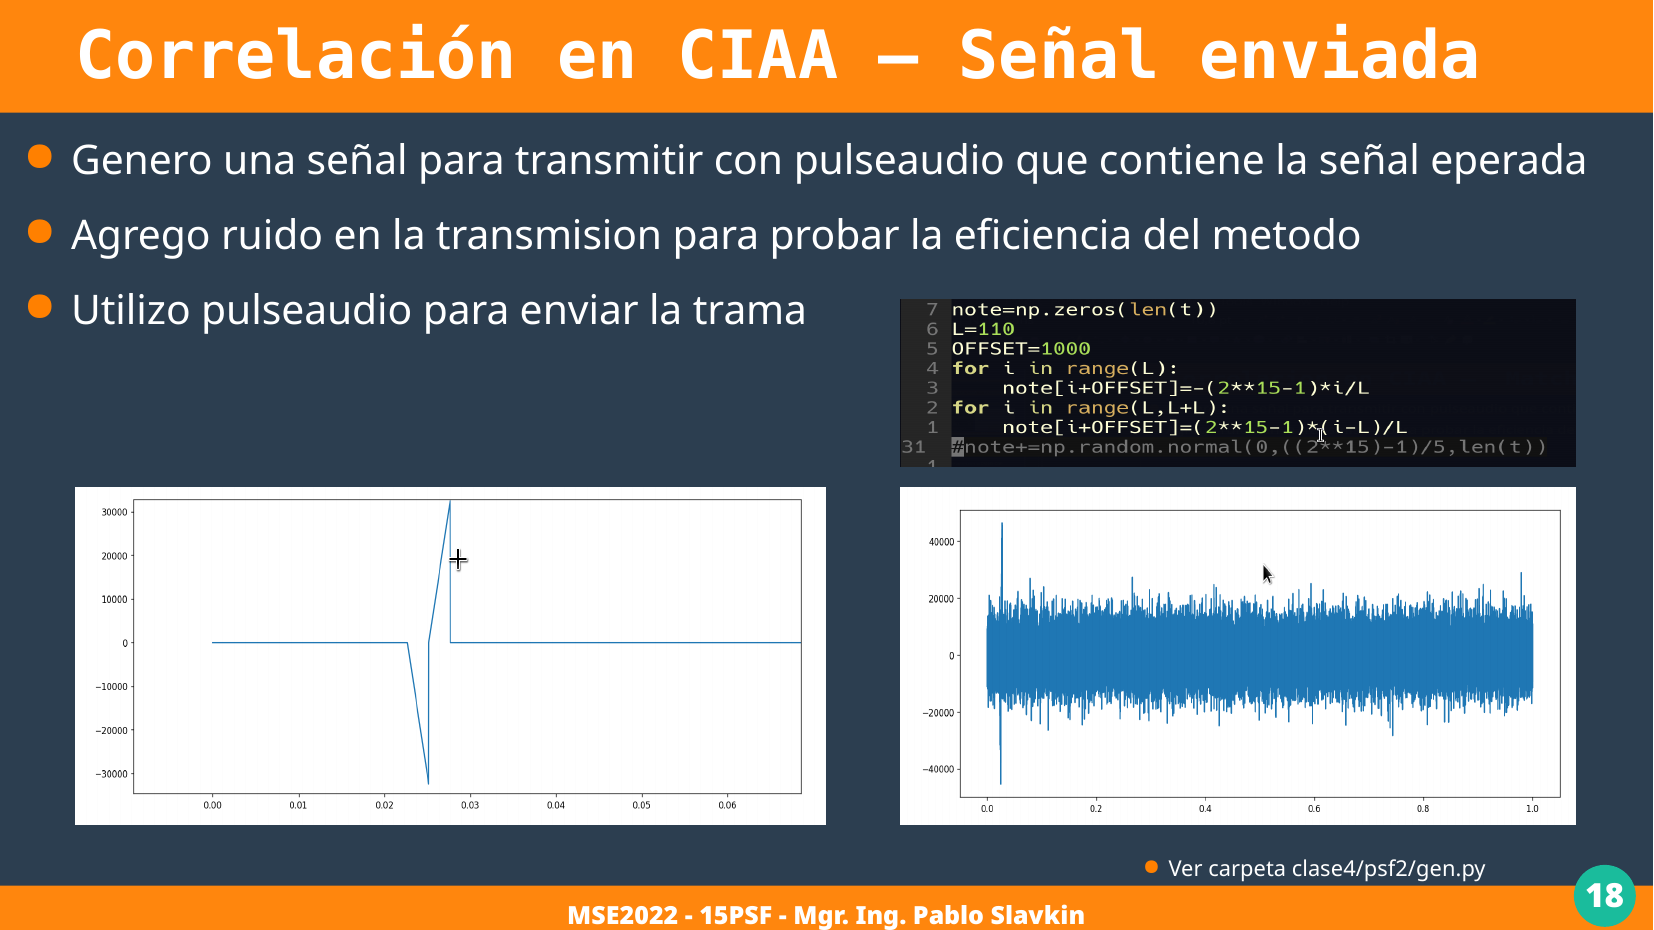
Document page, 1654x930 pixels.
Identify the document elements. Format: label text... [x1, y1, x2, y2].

list Genero una señal para transmitir con pulseaudio que contiene la señal eperada Agrego ruido en la transmision para probar la eficiencia del metodo Utilizo pulseaudio para enviar la trama [7, 131, 1613, 376]
picture [75, 487, 826, 826]
list Ver carpeta clase4/psf2/gen.py [1134, 853, 1495, 891]
picture [900, 487, 1576, 826]
title Correlación en CIAA – Señal enviada [75, 16, 1613, 113]
picture [900, 299, 1576, 467]
